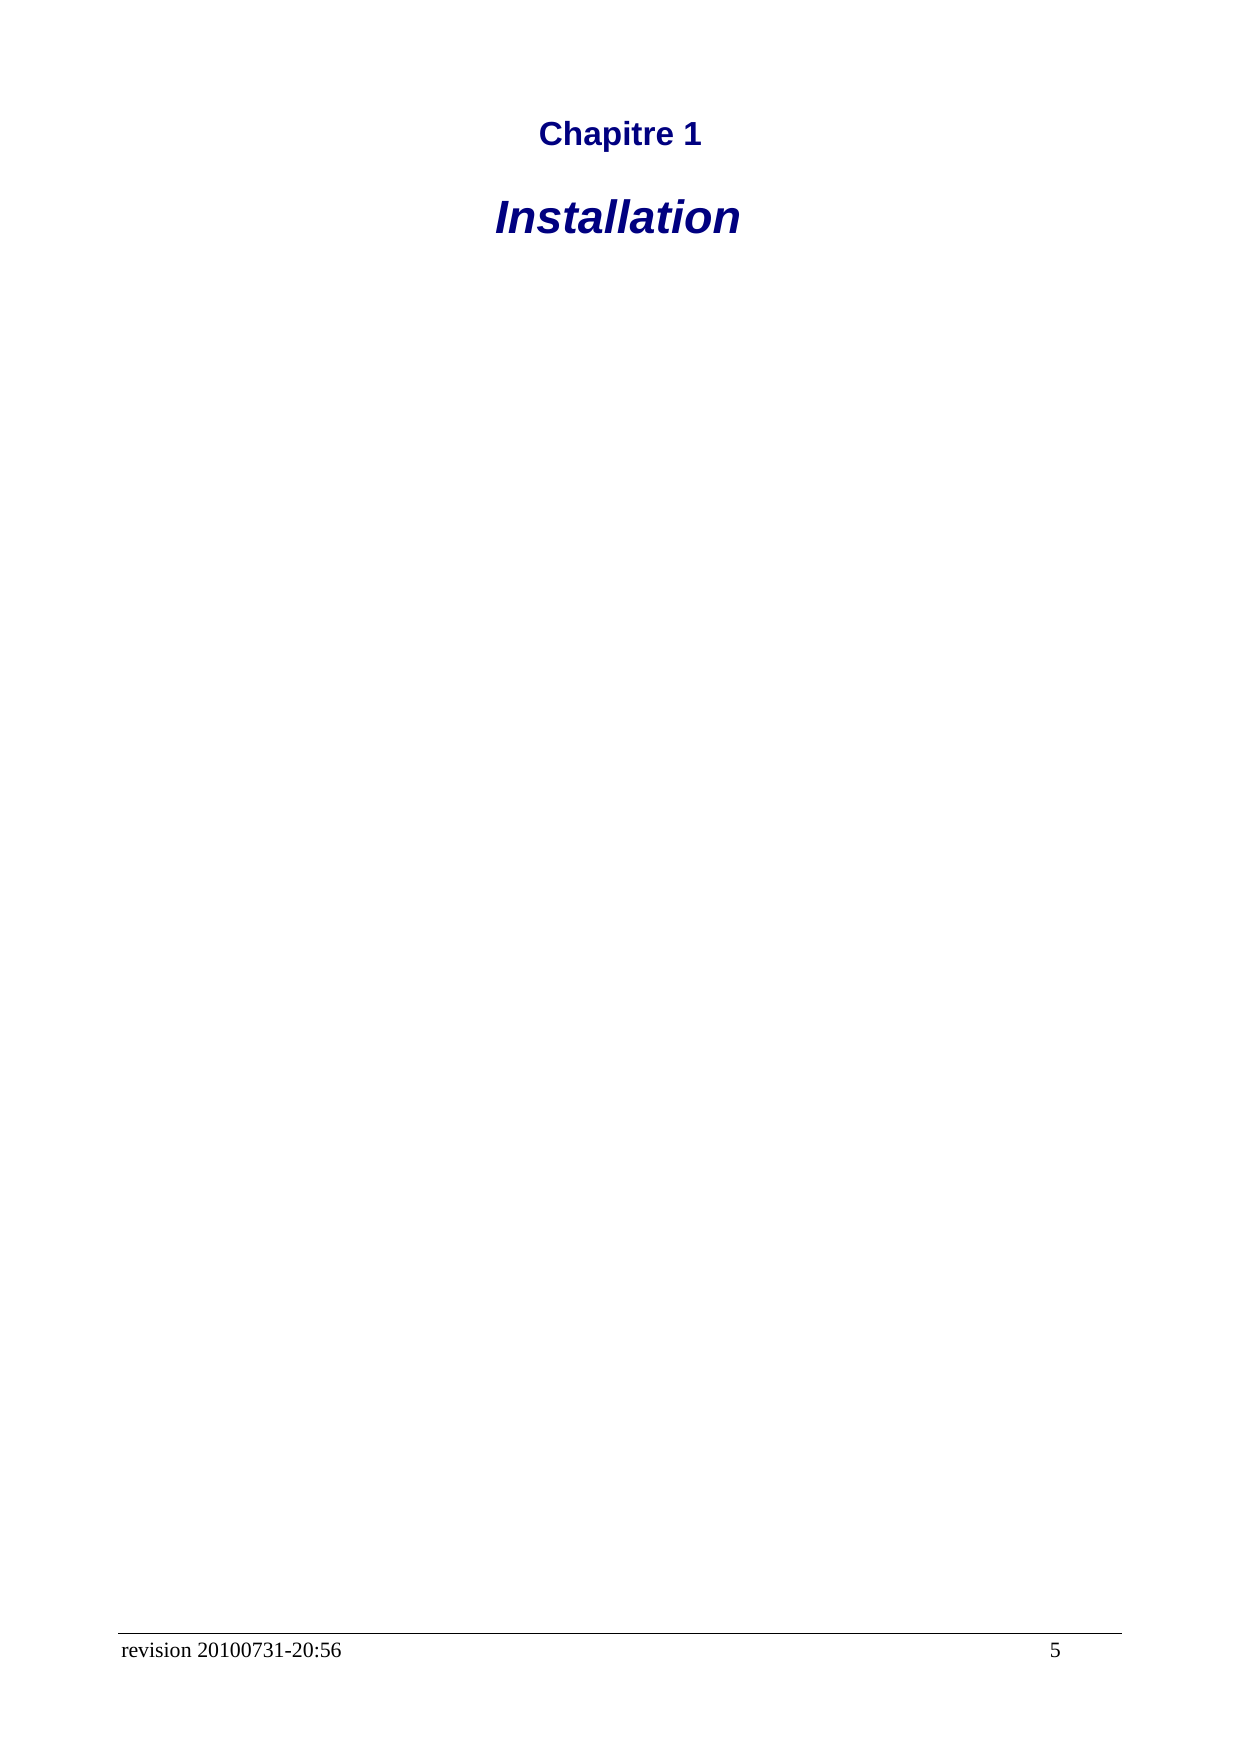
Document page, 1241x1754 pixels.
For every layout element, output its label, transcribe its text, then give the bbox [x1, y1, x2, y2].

subtitle Installation [118, 189, 1122, 243]
subtitle Chapitre 1 [118, 113, 1122, 152]
